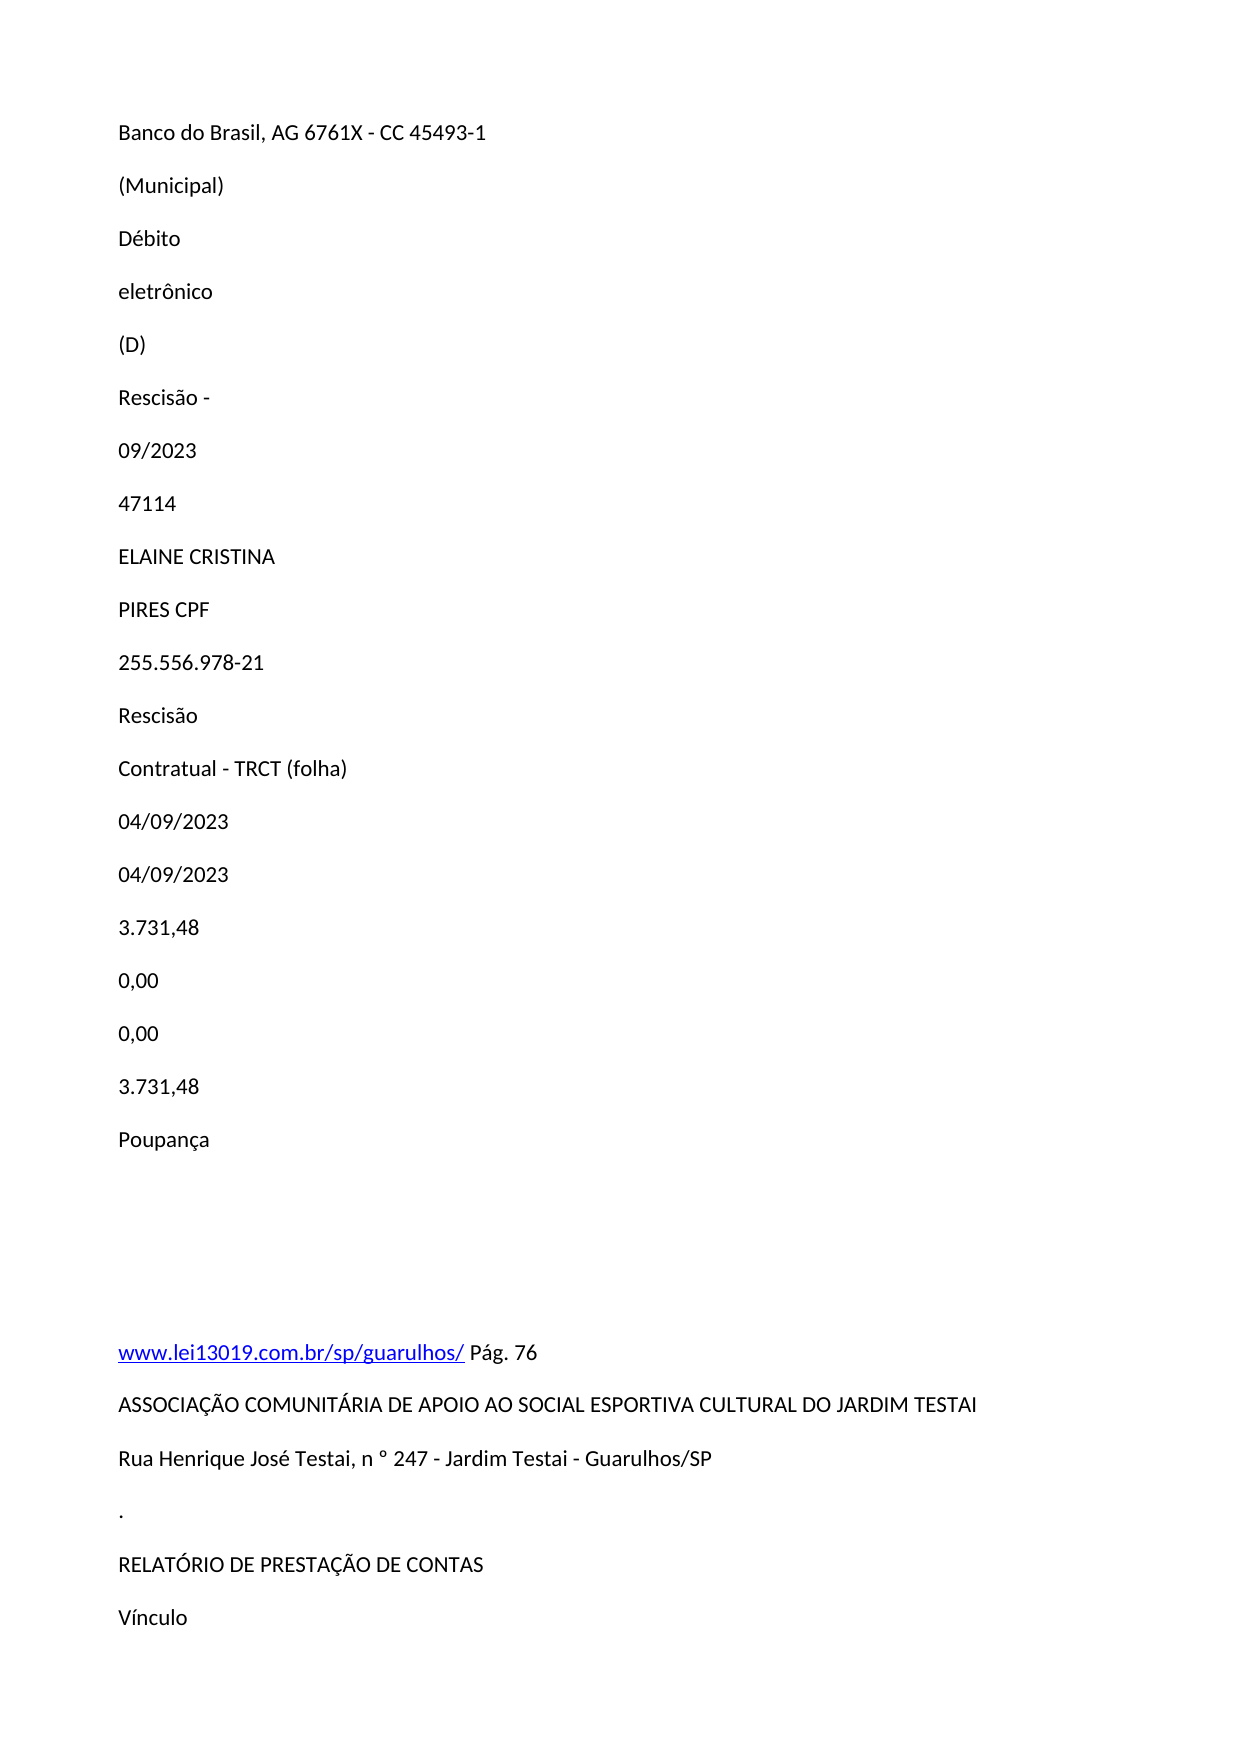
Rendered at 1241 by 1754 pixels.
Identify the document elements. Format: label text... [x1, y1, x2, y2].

text . [118, 1497, 1122, 1525]
text 47114 [118, 489, 1122, 517]
text Contratual - TRCT (folha) [118, 754, 1122, 782]
text Rua Henrique José Testai, n º 247 - Jardim Testai - Guarulhos/SP [118, 1444, 1122, 1472]
text PIRES CPF [118, 595, 1122, 623]
text (D) [118, 330, 1122, 358]
text 0,00 [118, 966, 1122, 994]
text 09/2023 [118, 436, 1122, 464]
text Débito [118, 224, 1122, 252]
text 04/09/2023 [118, 860, 1122, 888]
text www.lei13019.com.br/sp/guarulhos/ Pág. 76 [118, 1338, 1122, 1366]
text eletrônico [118, 277, 1122, 305]
text Poupança [118, 1126, 1122, 1153]
text ASSOCIAÇÃO COMUNITÁRIA DE APOIO AO SOCIAL ESPORTIVA CULTURAL DO JARDIM TESTAI [118, 1391, 1122, 1419]
text (Municipal) [118, 171, 1122, 199]
text 0,00 [118, 1019, 1122, 1047]
text Vínculo [118, 1603, 1122, 1631]
text Rescisão - [118, 383, 1122, 411]
text 255.556.978-21 [118, 648, 1122, 676]
text 3.731,48 [118, 913, 1122, 941]
text 04/09/2023 [118, 807, 1122, 835]
text Banco do Brasil, AG 6761X - CC 45493-1 [118, 118, 1122, 146]
text Rescisão [118, 701, 1122, 729]
text RELATÓRIO DE PRESTAÇÃO DE CONTAS [118, 1550, 1122, 1578]
text 3.731,48 [118, 1072, 1122, 1101]
text ELAINE CRISTINA [118, 542, 1122, 570]
